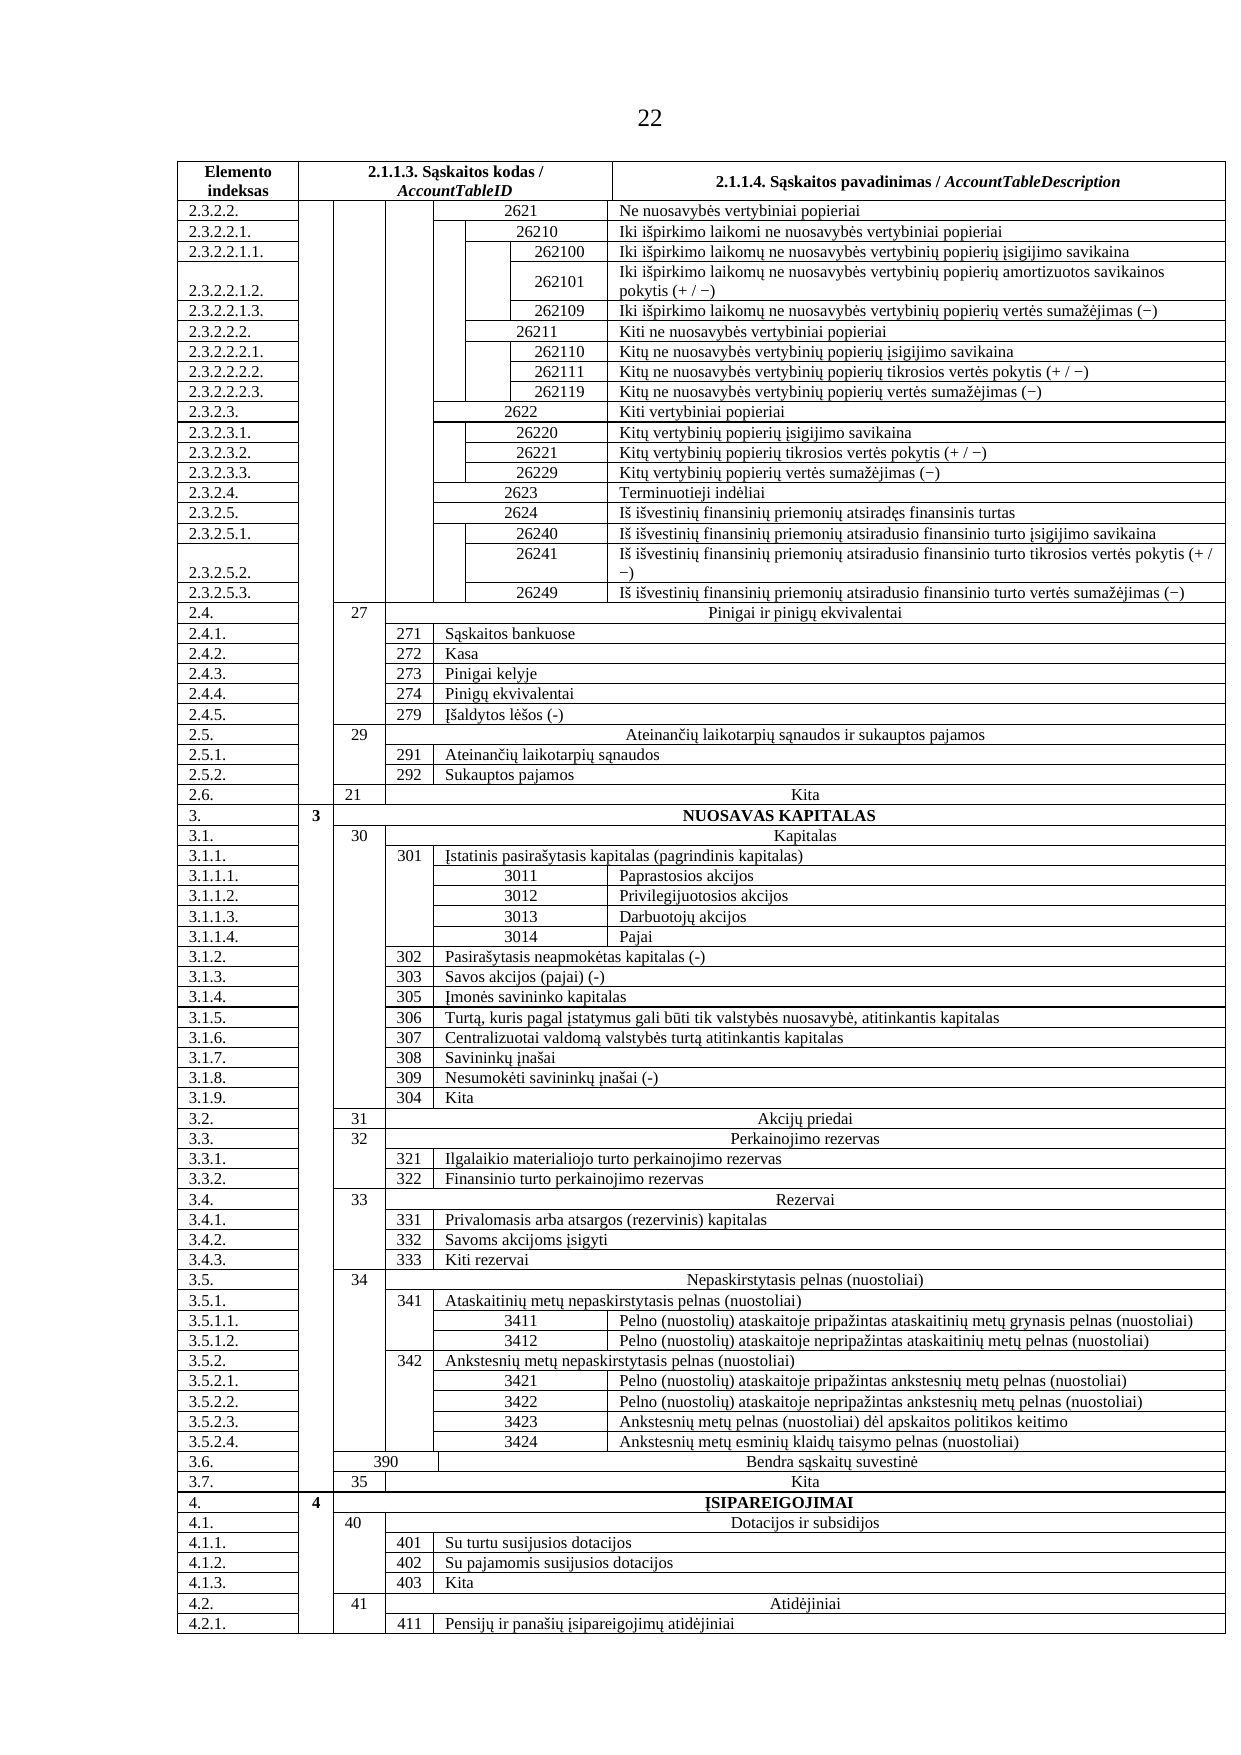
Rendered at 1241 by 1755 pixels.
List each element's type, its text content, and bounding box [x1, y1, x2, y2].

table_cell Pelno (nuostolių) ataskaitoje pripažintas ataskaitinių metų grynasis pelnas (nuostoliai) [608, 1311, 1225, 1330]
table_cell 305 [386, 987, 433, 1006]
table_cell 390 [334, 1452, 438, 1471]
table_cell Bendra sąskaitų suvestinė [439, 1452, 1225, 1471]
table_cell Iki išpirkimo laikomų ne nuosavybės vertybinių popierių įsigijimo savikaina [608, 242, 1225, 261]
table_cell [434, 221, 465, 401]
table_cell 2.3.2.5.2. [178, 544, 298, 582]
table_cell 3.5.2.3. [178, 1412, 298, 1431]
table_cell 273 [386, 664, 433, 683]
table_cell 4 [299, 1493, 333, 1633]
table_cell 2624 [434, 503, 607, 522]
table_cell 3411 [434, 1311, 607, 1330]
table_cell 4.1.1. [178, 1533, 298, 1552]
table_cell 3.1.3. [178, 967, 298, 986]
table_cell 308 [386, 1048, 433, 1067]
table_cell Iki išpirkimo laikomi ne nuosavybės vertybiniai popieriai [608, 221, 1225, 241]
table_cell 4.2. [178, 1594, 298, 1613]
table_cell Kita [434, 1573, 1225, 1592]
table_cell Kitų ne nuosavybės vertybinių popierių įsigijimo savikaina [608, 342, 1225, 361]
table_cell Nesumokėti savininkų įnašai (-) [434, 1068, 1225, 1087]
table_cell Pensijų ir panašių įsipareigojimų atidėjiniai [434, 1614, 1225, 1633]
table_cell 31 [334, 1109, 385, 1128]
table_cell 2.4.4. [178, 684, 298, 703]
table_cell Iki išpirkimo laikomų ne nuosavybės vertybinių popierių amortizuotos savikainos pokytis (+ / −) [608, 262, 1225, 300]
table_cell 3423 [434, 1412, 607, 1431]
table_cell Įšaldytos lėšos (-) [434, 704, 1225, 723]
table_cell Iš išvestinių finansinių priemonių atsiradusio finansinio turto tikrosios vertės pokytis (+ / −) [608, 544, 1225, 582]
table_cell 321 [386, 1149, 433, 1168]
table_cell Kitų vertybinių popierių tikrosios vertės pokytis (+ / −) [608, 443, 1225, 462]
table_cell Ateinančių laikotarpių sąnaudos ir sukauptos pajamos [386, 725, 1225, 744]
table_cell 2.6. [178, 785, 298, 804]
table_cell 3.3.1. [178, 1149, 298, 1168]
table_cell 2623 [434, 483, 607, 502]
table_cell 2.3.2.2.2.2. [178, 362, 298, 381]
table_cell 2.3.2.2. [178, 201, 298, 220]
table_cell 262110 [511, 342, 607, 361]
table_cell 26210 [466, 221, 607, 241]
table_cell 262111 [511, 362, 607, 381]
table_cell 3.1.9. [178, 1088, 298, 1107]
table_cell Su pajamomis susijusios dotacijos [434, 1553, 1225, 1572]
table_cell 3013 [434, 906, 607, 926]
table_cell Iki išpirkimo laikomų ne nuosavybės vertybinių popierių vertės sumažėjimas (−) [608, 301, 1225, 320]
table_cell 3.2. [178, 1109, 298, 1128]
table_cell 2.3.2.2.2. [178, 321, 298, 341]
table_cell Finansinio turto perkainojimo rezervas [434, 1169, 1225, 1188]
table_cell 2621 [434, 201, 607, 220]
table_cell Kita [386, 785, 1225, 804]
table_cell 306 [386, 1008, 433, 1027]
table_cell 3012 [434, 886, 607, 905]
table_cell 272 [386, 644, 433, 663]
table_cell 304 [386, 1088, 433, 1107]
table_cell Pelno (nuostolių) ataskaitoje nepripažintas ankstesnių metų pelnas (nuostoliai) [608, 1391, 1225, 1411]
table_cell Ankstesnių metų nepaskirstytasis pelnas (nuostoliai) [434, 1351, 1225, 1370]
table_cell 3.6. [178, 1452, 298, 1471]
table_cell Kapitalas [386, 826, 1225, 845]
table_cell Kiti rezervai [434, 1250, 1225, 1269]
table_cell Kiti ne nuosavybės vertybiniai popieriai [608, 321, 1225, 341]
table_cell 3 [299, 805, 333, 1491]
table_cell 3014 [434, 927, 607, 946]
table_cell 262109 [511, 301, 607, 320]
table_cell Kita [386, 1472, 1225, 1491]
table_cell Sąskaitos bankuose [434, 624, 1225, 643]
table_cell 2.5.2. [178, 765, 298, 784]
table_cell 21 [334, 785, 385, 804]
table_cell 301 [386, 846, 433, 946]
table_cell Iš išvestinių finansinių priemonių atsiradusio finansinio turto vertės sumažėjimas (−) [608, 583, 1225, 602]
table_cell ĮSIPAREIGOJIMAI [334, 1493, 1225, 1512]
table_cell 411 [386, 1614, 433, 1633]
table_cell 26229 [466, 463, 607, 482]
table_cell Pinigai ir pinigų ekvivalentai [386, 603, 1225, 622]
table_cell 3.4.2. [178, 1230, 298, 1249]
table_cell [386, 201, 433, 602]
table_cell Terminuotieji indėliai [608, 483, 1225, 502]
table_cell 331 [386, 1210, 433, 1229]
table_cell 3.5. [178, 1270, 298, 1289]
table_cell 3. [178, 805, 298, 824]
table_cell 3424 [434, 1432, 607, 1451]
table_cell 3.3. [178, 1129, 298, 1148]
table_cell Su turtu susijusios dotacijos [434, 1533, 1225, 1552]
table_cell [334, 201, 385, 602]
table_cell 26220 [466, 423, 607, 442]
table_cell Pinigai kelyje [434, 664, 1225, 683]
table_cell 2.3.2.5.1. [178, 524, 298, 543]
table_cell 2.4.1. [178, 624, 298, 643]
table_cell 3.4.1. [178, 1210, 298, 1229]
table_cell 2.5.1. [178, 745, 298, 764]
table_header Elemento indeksas [178, 162, 298, 200]
table_cell 292 [386, 765, 433, 784]
table_cell 2.3.2.2.1. [178, 221, 298, 241]
table_cell [434, 524, 465, 602]
table_cell 33 [334, 1189, 385, 1269]
table_cell Kitų ne nuosavybės vertybinių popierių tikrosios vertės pokytis (+ / −) [608, 362, 1225, 381]
table_cell [466, 342, 510, 401]
table_cell Kita [434, 1088, 1225, 1107]
table_cell 2.3.2.3.2. [178, 443, 298, 462]
table_cell Akcijų priedai [386, 1109, 1225, 1128]
table_cell 3.1.6. [178, 1028, 298, 1047]
table_cell NUOSAVAS KAPITALAS [334, 805, 1225, 824]
table_cell Turtą, kuris pagal įstatymus gali būti tik valstybės nuosavybė, atitinkantis kapitalas [434, 1008, 1225, 1027]
table_cell 3.1.7. [178, 1048, 298, 1067]
table_cell 26221 [466, 443, 607, 462]
table_cell 262100 [511, 242, 607, 261]
table_cell Ateinančių laikotarpių sąnaudos [434, 745, 1225, 764]
table_cell Kasa [434, 644, 1225, 663]
table_cell 2.5. [178, 725, 298, 744]
table_cell Darbuotojų akcijos [608, 906, 1225, 926]
table_cell Kitų vertybinių popierių įsigijimo savikaina [608, 423, 1225, 442]
table_cell 3421 [434, 1371, 607, 1390]
table_cell 3.5.2.1. [178, 1371, 298, 1390]
table_cell 32 [334, 1129, 385, 1188]
table_cell 27 [334, 603, 385, 723]
table_cell Paprastosios akcijos [608, 866, 1225, 885]
table_cell 3.5.2.2. [178, 1391, 298, 1411]
table_cell [299, 201, 333, 804]
table_cell Ne nuosavybės vertybiniai popieriai [608, 201, 1225, 220]
table_cell 4. [178, 1493, 298, 1512]
table_cell Ataskaitinių metų nepaskirstytasis pelnas (nuostoliai) [434, 1290, 1225, 1309]
table_cell 3.1. [178, 826, 298, 845]
table_cell Kitų ne nuosavybės vertybinių popierių vertės sumažėjimas (−) [608, 382, 1225, 401]
table_cell 402 [386, 1553, 433, 1572]
table_cell 34 [334, 1270, 385, 1451]
table_cell Ilgalaikio materialiojo turto perkainojimo rezervas [434, 1149, 1225, 1168]
table_cell Privalomasis arba atsargos (rezervinis) kapitalas [434, 1210, 1225, 1229]
table_cell 4.1.3. [178, 1573, 298, 1592]
table_cell 3.5.1.2. [178, 1331, 298, 1350]
table_cell 342 [386, 1351, 433, 1451]
table_cell 29 [334, 725, 385, 784]
table_cell 2.3.2.5.3. [178, 583, 298, 602]
table_cell Kiti vertybiniai popieriai [608, 402, 1225, 421]
table_cell 2.4.3. [178, 664, 298, 683]
table_cell 3.1.1.2. [178, 886, 298, 905]
table_cell 30 [334, 826, 385, 1107]
table_cell 279 [386, 704, 433, 723]
table_cell 4.1. [178, 1513, 298, 1532]
table_cell 2.3.2.2.1.3. [178, 301, 298, 320]
table_cell 3011 [434, 866, 607, 885]
table_cell Pinigų ekvivalentai [434, 684, 1225, 703]
table_cell 2.3.2.4. [178, 483, 298, 502]
table_cell 274 [386, 684, 433, 703]
table_cell Kitų vertybinių popierių vertės sumažėjimas (−) [608, 463, 1225, 482]
table_cell 3.5.1. [178, 1290, 298, 1309]
table_cell 2.4.5. [178, 704, 298, 723]
table_header 2.1.1.4. Sąskaitos pavadinimas / AccountTableDescription [613, 162, 1225, 200]
table_cell 35 [334, 1472, 385, 1491]
table_cell Pasirašytasis neapmokėtas kapitalas (-) [434, 947, 1225, 966]
table_cell 2.3.2.2.1.2. [178, 262, 298, 300]
table_cell 303 [386, 967, 433, 986]
table_cell 3.7. [178, 1472, 298, 1491]
table_cell Atidėjiniai [386, 1594, 1225, 1613]
table_cell 26249 [466, 583, 607, 602]
table_cell 3412 [434, 1331, 607, 1350]
table_cell 2.3.2.3.3. [178, 463, 298, 482]
table_cell 3.1.1. [178, 846, 298, 865]
table_cell 262119 [511, 382, 607, 401]
table_cell 341 [386, 1290, 433, 1350]
table_cell Iš išvestinių finansinių priemonių atsiradęs finansinis turtas [608, 503, 1225, 522]
table_cell 40 [334, 1513, 385, 1592]
table_cell 3422 [434, 1391, 607, 1411]
table_cell Įstatinis pasirašytasis kapitalas (pagrindinis kapitalas) [434, 846, 1225, 865]
table_cell Pelno (nuostolių) ataskaitoje nepripažintas ataskaitinių metų pelnas (nuostoliai) [608, 1331, 1225, 1350]
table_cell Privilegijuotosios akcijos [608, 886, 1225, 905]
table_cell [434, 423, 465, 482]
table_cell 309 [386, 1068, 433, 1087]
table_cell 3.5.2.4. [178, 1432, 298, 1451]
table_cell 26240 [466, 524, 607, 543]
table_cell Pelno (nuostolių) ataskaitoje pripažintas ankstesnių metų pelnas (nuostoliai) [608, 1371, 1225, 1390]
table_cell Savos akcijos (pajai) (-) [434, 967, 1225, 986]
table_cell Iš išvestinių finansinių priemonių atsiradusio finansinio turto įsigijimo savikaina [608, 524, 1225, 543]
table_cell [466, 242, 510, 320]
table_cell Nepaskirstytasis pelnas (nuostoliai) [386, 1270, 1225, 1289]
table_cell 3.1.4. [178, 987, 298, 1006]
table_cell 271 [386, 624, 433, 643]
table_cell 2.3.2.2.2.3. [178, 382, 298, 401]
table_cell Savoms akcijoms įsigyti [434, 1230, 1225, 1249]
table_cell 3.1.8. [178, 1068, 298, 1087]
table_cell 26211 [466, 321, 607, 341]
table_cell 2.3.2.2.2.1. [178, 342, 298, 361]
table_header 2.1.1.3. Sąskaitos kodas / AccountTableID [299, 162, 612, 200]
table_cell Ankstesnių metų pelnas (nuostoliai) dėl apskaitos politikos keitimo [608, 1412, 1225, 1431]
table_cell 291 [386, 745, 433, 764]
table_cell 333 [386, 1250, 433, 1269]
table_cell 4.1.2. [178, 1553, 298, 1572]
table_cell 3.1.2. [178, 947, 298, 966]
table_cell 2.3.2.5. [178, 503, 298, 522]
table_cell 2.3.2.2.1.1. [178, 242, 298, 261]
table_cell 322 [386, 1169, 433, 1188]
table_cell 2.4.2. [178, 644, 298, 663]
table_cell 2622 [434, 402, 607, 421]
table_cell Įmonės savininko kapitalas [434, 987, 1225, 1006]
table_cell 403 [386, 1573, 433, 1592]
table_cell 262101 [511, 262, 607, 300]
table_cell 4.2.1. [178, 1614, 298, 1633]
table_cell 302 [386, 947, 433, 966]
table_cell 3.4. [178, 1189, 298, 1208]
table_cell 3.5.2. [178, 1351, 298, 1370]
table_cell 41 [334, 1594, 385, 1633]
table_cell 2.3.2.3. [178, 402, 298, 421]
table_cell Perkainojimo rezervas [386, 1129, 1225, 1148]
table_cell 3.3.2. [178, 1169, 298, 1188]
table_cell Centralizuotai valdomą valstybės turtą atitinkantis kapitalas [434, 1028, 1225, 1047]
table_cell 307 [386, 1028, 433, 1047]
table_cell 3.5.1.1. [178, 1311, 298, 1330]
table_cell 2.4. [178, 603, 298, 622]
table_cell Savininkų įnašai [434, 1048, 1225, 1067]
table_cell 3.1.1.3. [178, 906, 298, 926]
table_cell 3.1.1.4. [178, 927, 298, 946]
table_cell 401 [386, 1533, 433, 1552]
table_cell 2.3.2.3.1. [178, 423, 298, 442]
table_cell Pajai [608, 927, 1225, 946]
table_cell 3.1.5. [178, 1008, 298, 1027]
table_cell 3.1.1.1. [178, 866, 298, 885]
table_cell Dotacijos ir subsidijos [386, 1513, 1225, 1532]
table_cell 26241 [466, 544, 607, 582]
table_cell Rezervai [386, 1189, 1225, 1208]
table_cell Sukauptos pajamos [434, 765, 1225, 784]
table_cell 332 [386, 1230, 433, 1249]
table_cell 3.4.3. [178, 1250, 298, 1269]
table_cell Ankstesnių metų esminių klaidų taisymo pelnas (nuostoliai) [608, 1432, 1225, 1451]
